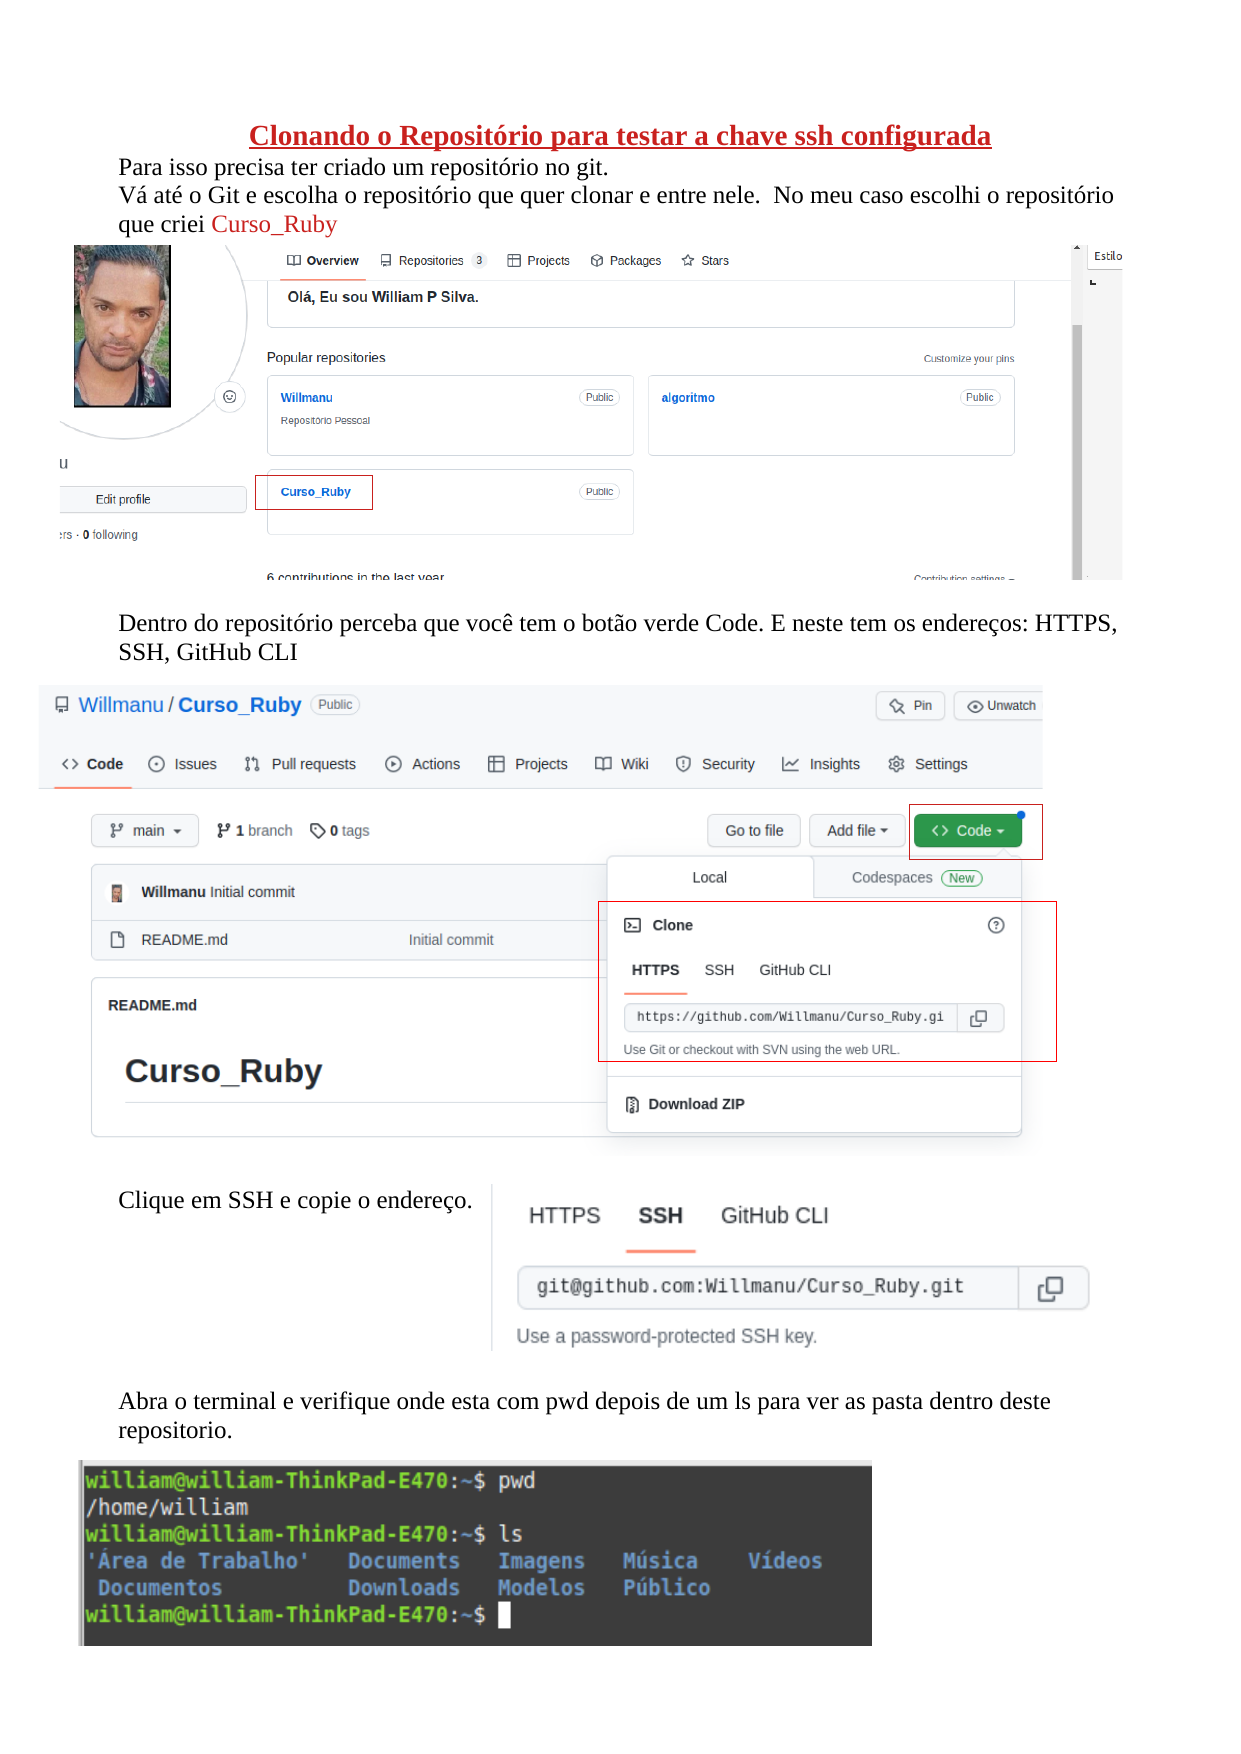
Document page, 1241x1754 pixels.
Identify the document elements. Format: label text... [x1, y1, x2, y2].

text Clonando o Repositório para testar a chave ssh configurada [118, 118, 1122, 152]
picture [491, 1184, 1093, 1351]
picture [38, 685, 1043, 1156]
text Vá até o Git e escolha o repositório que quer clonar e entre nele. No meu caso escolhi o repositório que criei Curso_Ruby [118, 180, 1122, 238]
text Dentro do repositório perceba que você tem o botão verde Code. E neste tem os endereços: HTTPS, SSH, GitHub CLI [118, 608, 1122, 666]
text Para isso precisa ter criado um repositório no git. [118, 152, 1122, 180]
text Abra o terminal e verifique onde esta com pwd depois de um ls para ver as pasta dentro deste repositorio. [118, 1386, 1122, 1443]
picture [59, 245, 1123, 580]
picture [910, 805, 1042, 859]
text [1093, 1185, 1122, 1213]
picture [78, 1460, 872, 1646]
text Clique em SSH e copie o endereço. [118, 1185, 491, 1213]
picture [599, 902, 1043, 1061]
